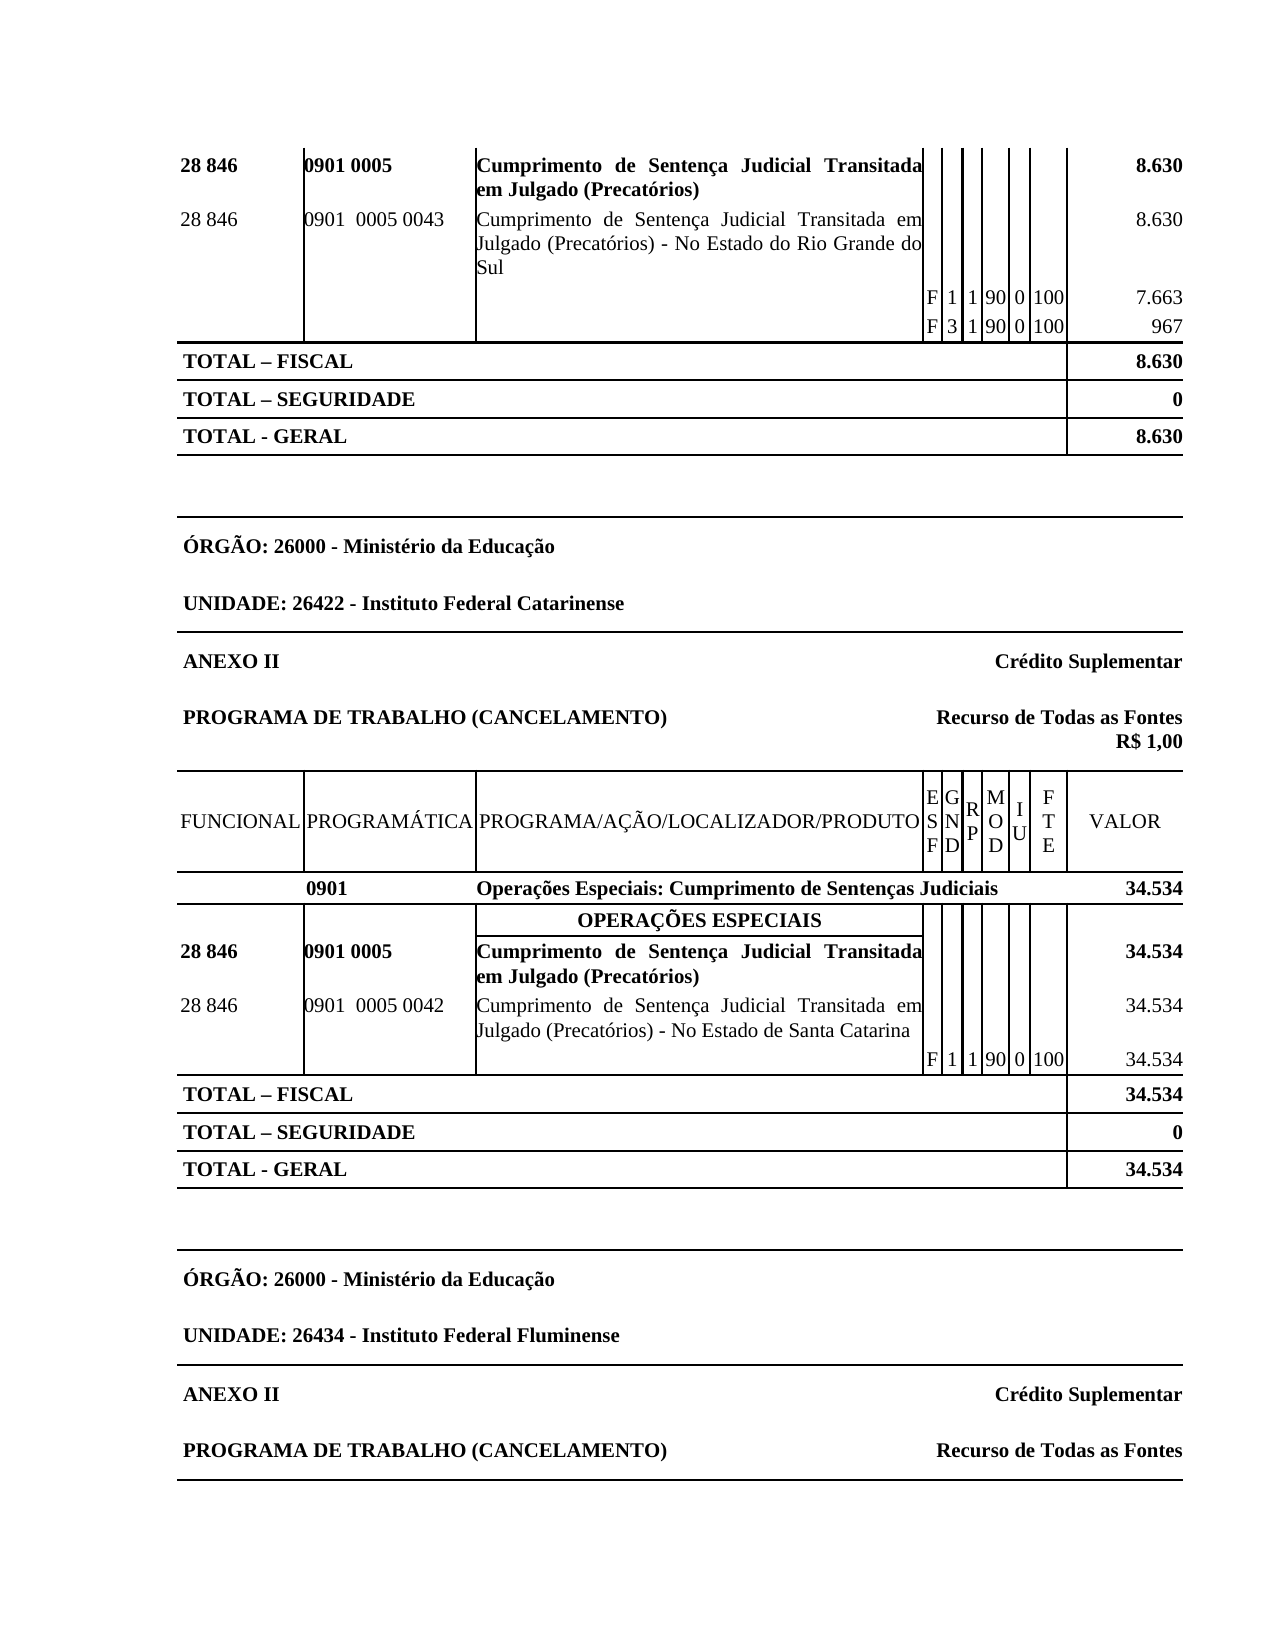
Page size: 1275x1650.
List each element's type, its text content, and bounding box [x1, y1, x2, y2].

table_cell [924, 204, 941, 282]
table_cell [477, 282, 922, 312]
table_cell 1 [964, 312, 981, 341]
table_cell UNIDADE: 26434 - Instituto Federal Fluminense [177, 1307, 923, 1364]
table_cell [983, 204, 1008, 282]
table_cell VALOR [1068, 772, 1183, 871]
table_cell ANEXO II [177, 633, 923, 689]
table_cell Cumprimento de Sentença Judicial Transitada em Julgado (Precatórios) - No Estado do Rio Grande do Sul [477, 204, 922, 282]
table_cell [983, 991, 1008, 1044]
table_cell [923, 1307, 1183, 1364]
table_cell [177, 456, 1067, 516]
table_cell TOTAL – SEGURIDADE [177, 1114, 1066, 1149]
table_cell 100 [1031, 312, 1066, 341]
table_cell 34.534 [1068, 1152, 1183, 1187]
table_cell Operações Especiais [477, 905, 922, 934]
table_cell ÓRGÃO: 26000 - Ministério da Educação [177, 1251, 1183, 1307]
table_cell [1068, 905, 1183, 934]
table_cell 28 846 [177, 204, 303, 282]
table_cell 34.534 [1068, 935, 1183, 991]
table_cell 967 [1068, 312, 1183, 341]
table_cell UNIDADE: 26422 - Instituto Federal Catarinense [177, 574, 923, 631]
table_cell 1 [943, 1045, 961, 1074]
table_cell [177, 1189, 1067, 1249]
table_cell 1 [943, 282, 961, 312]
table_cell Operações Especiais: Cumprimento de Sentenças Judiciais [476, 873, 1067, 902]
table_cell 28 846 [177, 935, 303, 991]
table_cell [1031, 935, 1066, 991]
table_cell [1010, 905, 1029, 934]
table_cell [943, 905, 961, 934]
table_cell 34.534 [1067, 873, 1183, 902]
table_cell I U [1010, 772, 1029, 871]
table_cell F [924, 1045, 941, 1074]
table_cell [177, 1045, 303, 1074]
table_cell [983, 935, 1008, 991]
table_cell [305, 312, 475, 341]
table_cell PROGRAMA DE TRABALHO (CANCELAMENTO) [177, 689, 923, 769]
table_cell [924, 935, 941, 991]
table_cell [305, 282, 475, 312]
table_cell 0901 0005 0042 [305, 991, 475, 1044]
table_cell 34.534 [1068, 1076, 1183, 1112]
table_cell TOTAL – SEGURIDADE [177, 381, 1066, 417]
table_cell [964, 935, 981, 991]
table_cell [1031, 148, 1066, 204]
table_cell [964, 991, 981, 1044]
table_cell ÓRGÃO: 26000 - Ministério da Educação [177, 518, 1183, 574]
table_cell TOTAL - GERAL [177, 419, 1066, 454]
table_cell Cumprimento de Sentença Judicial Transitada em Julgado (Precatórios) [477, 148, 922, 204]
table_cell [477, 312, 922, 341]
table_cell Cumprimento de Sentença Judicial Transitada em Julgado (Precatórios) [477, 937, 922, 991]
table_cell 8.630 [1068, 148, 1183, 204]
table_cell [1031, 905, 1066, 934]
table_cell [1031, 204, 1066, 282]
table_cell [1010, 991, 1029, 1044]
table_cell FUNCIONAL [177, 772, 303, 871]
table_cell 0901 0005 [305, 935, 475, 991]
table_cell [1010, 935, 1029, 991]
table_cell 0 [1010, 1045, 1029, 1074]
table_cell 34.534 [1068, 1045, 1183, 1074]
table_cell [477, 1045, 922, 1074]
table_cell PROGRAMA DE TRABALHO (CANCELAMENTO) [177, 1422, 923, 1478]
table_cell 1 [964, 1045, 981, 1074]
table_cell 0 [1010, 282, 1029, 312]
table_cell [964, 204, 981, 282]
table_cell [923, 574, 1183, 631]
table_cell 0901 0005 0043 [305, 204, 475, 282]
table_cell PROGRAMA/AÇÃO/LOCALIZADOR/PRODUTO [477, 772, 922, 871]
table_cell 0 [1068, 1114, 1183, 1149]
table_cell [1010, 148, 1029, 204]
table_cell 8.630 [1068, 419, 1183, 454]
table_cell 90 [983, 282, 1008, 312]
table_cell TOTAL – FISCAL [177, 1076, 1066, 1112]
table_cell Crédito Suplementar [923, 633, 1183, 689]
table_cell [943, 991, 961, 1044]
table_cell 8.630 [1068, 204, 1183, 282]
table_cell [983, 148, 1008, 204]
table_cell 100 [1031, 1045, 1066, 1074]
table_cell 0 [1068, 381, 1183, 417]
table_cell 28 846 [177, 148, 303, 204]
table_cell [177, 905, 303, 934]
table_cell F [924, 282, 941, 312]
table_cell 100 [1031, 282, 1066, 312]
table_cell [924, 905, 941, 934]
table_cell [943, 935, 961, 991]
table_cell 0 [1010, 312, 1029, 341]
table_cell [964, 905, 981, 934]
table_cell 3 [943, 312, 961, 341]
table_cell Recurso de Todas as Fontes [923, 1422, 1183, 1478]
table_cell 8.630 [1068, 344, 1183, 379]
table_cell [983, 905, 1008, 934]
table_cell [1067, 1189, 1183, 1249]
table_cell E S F [924, 772, 941, 871]
table_cell [1031, 991, 1066, 1044]
table_cell R P [964, 772, 981, 871]
table_cell G N D [943, 772, 961, 871]
table_cell 34.534 [1068, 991, 1183, 1044]
table_cell [305, 1045, 475, 1074]
table_cell PROGRAMÁTICA [305, 772, 475, 871]
table_cell [177, 312, 303, 341]
table_cell M O D [983, 772, 1008, 871]
table_cell 90 [983, 1045, 1008, 1074]
table_cell 28 846 [177, 991, 303, 1044]
table_cell Crédito Suplementar [923, 1366, 1183, 1422]
table_cell ANEXO II [177, 1366, 923, 1422]
table_cell F [924, 312, 941, 341]
table_cell 90 [983, 312, 1008, 341]
table_cell 7.663 [1068, 282, 1183, 312]
table_cell F T E [1031, 772, 1066, 871]
table_cell TOTAL – FISCAL [177, 344, 1066, 379]
table_cell 0901 0005 [305, 148, 475, 204]
table_cell Cumprimento de Sentença Judicial Transitada em Julgado (Precatórios) - No Estado de Santa Catarina [477, 991, 922, 1044]
table_cell [943, 204, 961, 282]
table_cell [177, 282, 303, 312]
table_cell 1 [964, 282, 981, 312]
table_cell [1067, 456, 1183, 516]
table_cell [924, 991, 941, 1044]
table_cell [1010, 204, 1029, 282]
table_cell [943, 148, 961, 204]
table_cell Recurso de Todas as Fontes R$ 1,00 [923, 689, 1183, 769]
table_cell 0901 [177, 873, 476, 902]
table_cell TOTAL - GERAL [177, 1152, 1066, 1187]
table_cell [305, 905, 475, 934]
table_cell [924, 148, 941, 204]
table_cell [964, 148, 981, 204]
